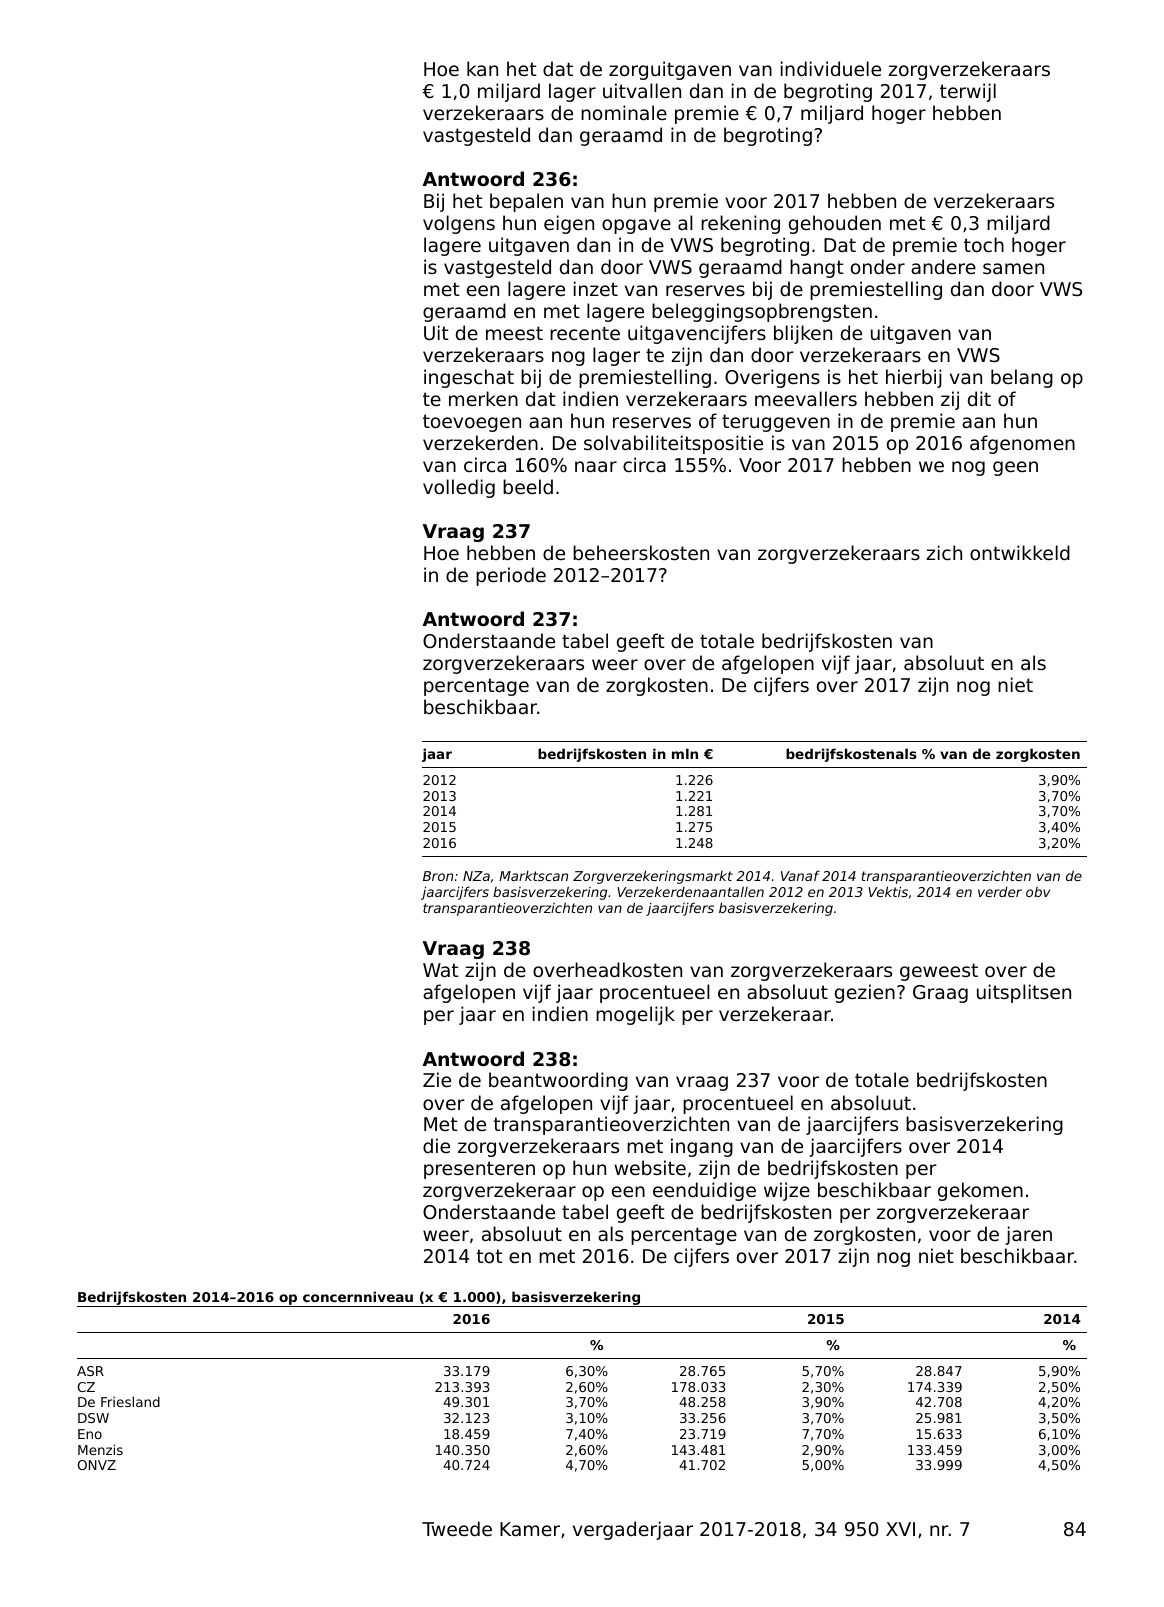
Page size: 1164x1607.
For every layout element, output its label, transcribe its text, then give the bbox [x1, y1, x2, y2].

text Uit de meest recente uitgavencijfers blijken de uitgaven van verzekeraars nog lager te zijn dan door verzekeraars en VWS ingeschat bij de premiestelling. Overigens is het hierbij van belang op te merken dat indien verzekeraars meevallers hebben zij dit of toevoegen aan hun reserves of teruggeven in de premie aan hun verzekerden. De solvabiliteitspositie is van 2015 op 2016 afgenomen van circa 160% naar circa 155%. Voor 2017 hebben we nog geen volledig beeld. [422, 323, 1087, 499]
table_cell 41.702 [614, 1458, 732, 1474]
table_cell 2013 [422, 789, 502, 804]
table_cell 5,00% [732, 1458, 850, 1474]
table_cell 33.179 [378, 1359, 496, 1379]
table_cell 3,50% [969, 1411, 1087, 1427]
text Antwoord 238: [422, 1048, 1087, 1070]
table_cell 48.258 [614, 1395, 732, 1411]
table_cell [77, 1307, 378, 1332]
text Zie de beantwoording van vraag 237 voor de totale bedrijfskosten over de afgelopen vijf jaar, procentueel en absoluut. [422, 1070, 1087, 1114]
table_cell 33.999 [850, 1458, 968, 1474]
text Vraag 238 [422, 938, 1087, 960]
table_cell 3,10% [496, 1411, 614, 1427]
table_cell Bron: NZa, Marktscan Zorgverzekeringsmarkt 2014. Vanaf 2014 transparantieoverzichten van de jaarcijfers basisverzekering. Verzekerdenaantallen 2012 en 2013 Vektis, 2014 en verder obv transparantieoverzichten van de jaarcijfers basisverzekering. [422, 857, 1087, 916]
table_cell 3,70% [732, 1411, 850, 1427]
table_cell 133.459 [850, 1443, 968, 1458]
table_cell 7,70% [732, 1427, 850, 1442]
table_cell 2012 [422, 768, 502, 788]
table_cell 49.301 [378, 1395, 496, 1411]
table_cell 1.248 [503, 836, 719, 856]
table_cell 2,60% [496, 1443, 614, 1458]
table_cell 2015 [422, 820, 502, 836]
table_cell ONVZ [77, 1458, 378, 1474]
table_cell 28.765 [614, 1359, 732, 1379]
text Vraag 237 [422, 521, 1087, 543]
table_cell Eno [77, 1427, 378, 1442]
table_cell 6,10% [969, 1427, 1087, 1442]
table_cell [77, 1333, 378, 1358]
table_cell 213.393 [378, 1380, 496, 1395]
table_cell 6,30% [496, 1359, 614, 1379]
table_cell 2,90% [732, 1443, 850, 1458]
table_header bedrijfskosten in mln € [503, 742, 719, 767]
table_cell [850, 1333, 968, 1358]
table_cell 2014 [850, 1307, 1087, 1332]
table_cell 178.033 [614, 1380, 732, 1395]
table_cell 2016 [378, 1307, 496, 1332]
table_cell 7,40% [496, 1427, 614, 1442]
table_cell 2,60% [496, 1380, 614, 1395]
table_cell 3,40% [719, 820, 1087, 836]
text Met de transparantieoverzichten van de jaarcijfers basisverzekering die zorgverzekeraars met ingang van de jaarcijfers over 2014 presenteren op hun website, zijn de bedrijfskosten per zorgverzekeraar op een eenduidige wijze beschikbaar gekomen. [422, 1114, 1087, 1202]
table_cell 33.256 [614, 1411, 732, 1427]
table_cell 3,00% [969, 1443, 1087, 1458]
table_cell 1.275 [503, 820, 719, 836]
text Hoe hebben de beheerskosten van zorgverzekeraars zich ontwikkeld in de periode 2012–2017? [422, 543, 1087, 587]
table_header bedrijfskostenals % van de zorgkosten [719, 742, 1087, 767]
table_cell 42.708 [850, 1395, 968, 1411]
table_header Bedrijfskosten 2014–2016 op concernniveau (x € 1.000), basisverzekering [77, 1290, 1087, 1306]
table_cell Menzis [77, 1443, 378, 1458]
table_cell 15.633 [850, 1427, 968, 1442]
table_cell DSW [77, 1411, 378, 1427]
text Onderstaande tabel geeft de bedrijfskosten per zorgverzekeraar weer, absoluut en als percentage van de zorgkosten, voor de jaren 2014 tot en met 2016. De cijfers over 2017 zijn nog niet beschikbaar. [422, 1202, 1087, 1268]
table_cell CZ [77, 1380, 378, 1395]
table_cell ASR [77, 1359, 378, 1379]
table_cell 32.123 [378, 1411, 496, 1427]
table_cell 25.981 [850, 1411, 968, 1427]
table_cell % [496, 1333, 614, 1358]
table_cell 4,20% [969, 1395, 1087, 1411]
table_cell % [969, 1333, 1087, 1358]
table_cell 3,20% [719, 836, 1087, 856]
table_cell 3,70% [719, 804, 1087, 820]
table_header jaar [422, 742, 502, 767]
table_cell 18.459 [378, 1427, 496, 1442]
table_cell 140.350 [378, 1443, 496, 1458]
table_cell 3,70% [719, 789, 1087, 804]
table_cell 2016 [422, 836, 502, 856]
table_cell 2014 [422, 804, 502, 820]
table_cell 1.221 [503, 789, 719, 804]
text Antwoord 236: [422, 169, 1087, 191]
table_cell [378, 1333, 496, 1358]
table_cell 2015 [614, 1307, 850, 1332]
text Bij het bepalen van hun premie voor 2017 hebben de verzekeraars volgens hun eigen opgave al rekening gehouden met € 0,3 miljard lagere uitgaven dan in de VWS begroting. Dat de premie toch hoger is vastgesteld dan door VWS geraamd hangt onder andere samen met een lagere inzet van reserves bij de premiestelling dan door VWS geraamd en met lagere beleggingsopbrengsten. [422, 191, 1087, 323]
table_cell 174.339 [850, 1380, 968, 1395]
text Wat zijn de overheadkosten van zorgverzekeraars geweest over de afgelopen vijf jaar procentueel en absoluut gezien? Graag uitsplitsen per jaar en indien mogelijk per verzekeraar. [422, 960, 1087, 1026]
table_cell 4,70% [496, 1458, 614, 1474]
table_cell 2,50% [969, 1380, 1087, 1395]
text Antwoord 237: [422, 609, 1087, 631]
table_cell 4,50% [969, 1458, 1087, 1474]
table_cell 5,90% [969, 1359, 1087, 1379]
text Onderstaande tabel geeft de totale bedrijfskosten van zorgverzekeraars weer over de afgelopen vijf jaar, absoluut en als percentage van de zorgkosten. De cijfers over 2017 zijn nog niet beschikbaar. [422, 631, 1087, 719]
table_cell De Friesland [77, 1395, 378, 1411]
table_cell 3,70% [496, 1395, 614, 1411]
table_cell 1.281 [503, 804, 719, 820]
table_cell 3,90% [732, 1395, 850, 1411]
table_cell 40.724 [378, 1458, 496, 1474]
table_cell 143.481 [614, 1443, 732, 1458]
table_cell [614, 1333, 732, 1358]
table_cell 3,90% [719, 768, 1087, 788]
table_cell % [732, 1333, 850, 1358]
table_cell 1.226 [503, 768, 719, 788]
table_cell 28.847 [850, 1359, 968, 1379]
table_cell 23.719 [614, 1427, 732, 1442]
table_cell 2,30% [732, 1380, 850, 1395]
table_cell [496, 1307, 614, 1332]
table_cell 5,70% [732, 1359, 850, 1379]
text Hoe kan het dat de zorguitgaven van individuele zorgverzekeraars € 1,0 miljard lager uitvallen dan in de begroting 2017, terwijl verzekeraars de nominale premie € 0,7 miljard hoger hebben vastgesteld dan geraamd in de begroting? [422, 59, 1087, 147]
